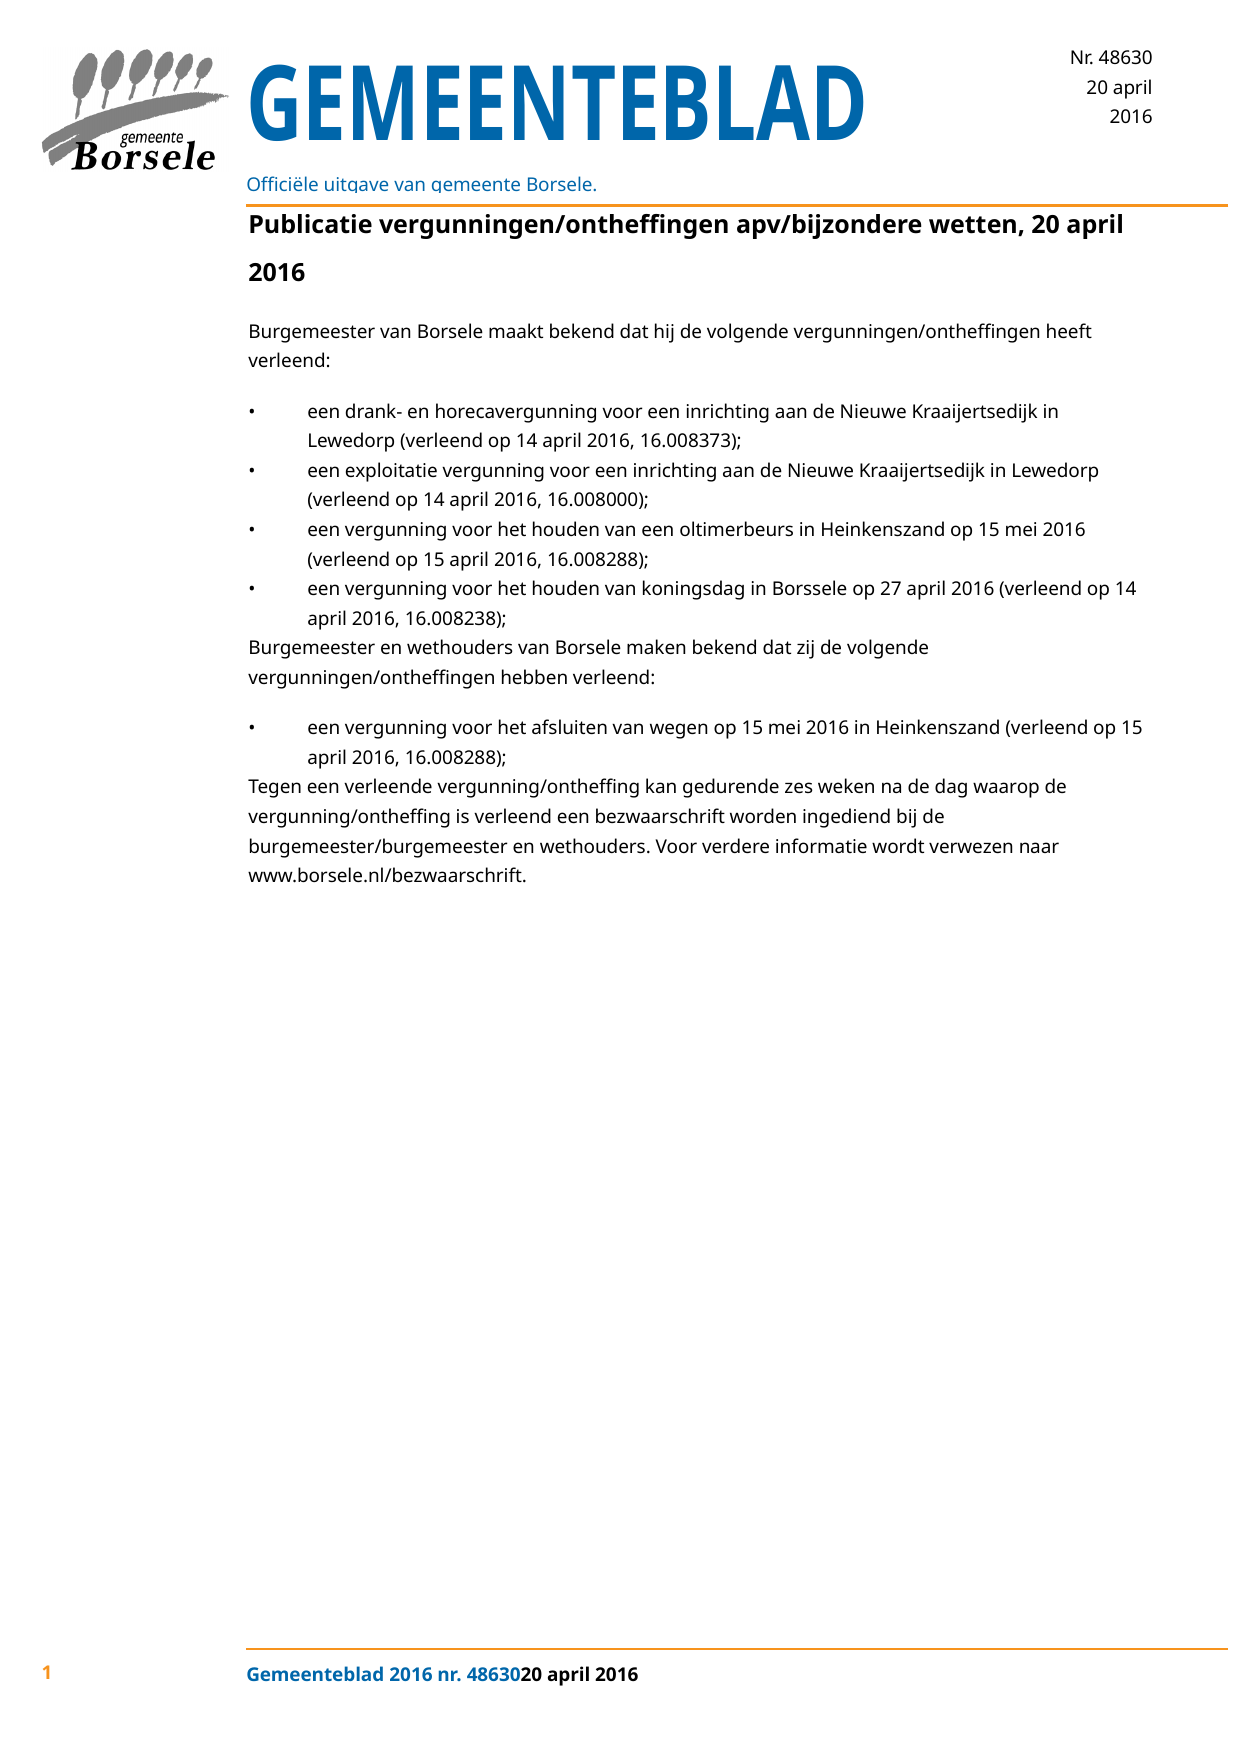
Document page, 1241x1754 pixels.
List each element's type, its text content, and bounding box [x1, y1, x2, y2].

list een vergunning voor het houden van koningsdag in Borssele op 27 april 2016 (verleend op 14 april 2016, 16.008238); [248, 575, 1152, 631]
text Publicatie vergunningen/ontheffingen apv/bijzondere wetten, 20 april 2016 [248, 207, 1152, 288]
text Burgemeester en wethouders van Borsele maken bekend dat zij de volgende vergunningen/ontheffingen hebben verleend: [248, 634, 1152, 690]
list een vergunning voor het afsluiten van wegen op 15 mei 2016 in Heinkenszand (verleend op 15 april 2016, 16.008288); [248, 714, 1152, 770]
list een drank- en horecavergunning voor een inrichting aan de Nieuwe Kraaijertsedijk in Lewedorp (verleend op 14 april 2016, 16.008373); [248, 398, 1152, 453]
list een exploitatie vergunning voor een inrichting aan de Nieuwe Kraaijertsedijk in Lewedorp (verleend op 14 april 2016, 16.008000); [248, 457, 1152, 512]
text Tegen een verleende vergunning/ontheffing kan gedurende zes weken na de dag waarop de vergunning/ontheffing is verleend een bezwaarschrift worden ingediend bij de burgemeester/burgemeester en wethouders. Voor verdere informatie wordt verwezen naar www.borsele.nl/bezwaarschrift. [248, 774, 1152, 888]
list een vergunning voor het houden van een oltimerbeurs in Heinkenszand op 15 mei 2016 (verleend op 15 april 2016, 16.008288); [248, 516, 1152, 572]
picture [41, 47, 231, 172]
text Burgemeester van Borsele maakt bekend dat hij de volgende vergunningen/ontheffingen heeft verleend: [248, 318, 1152, 373]
